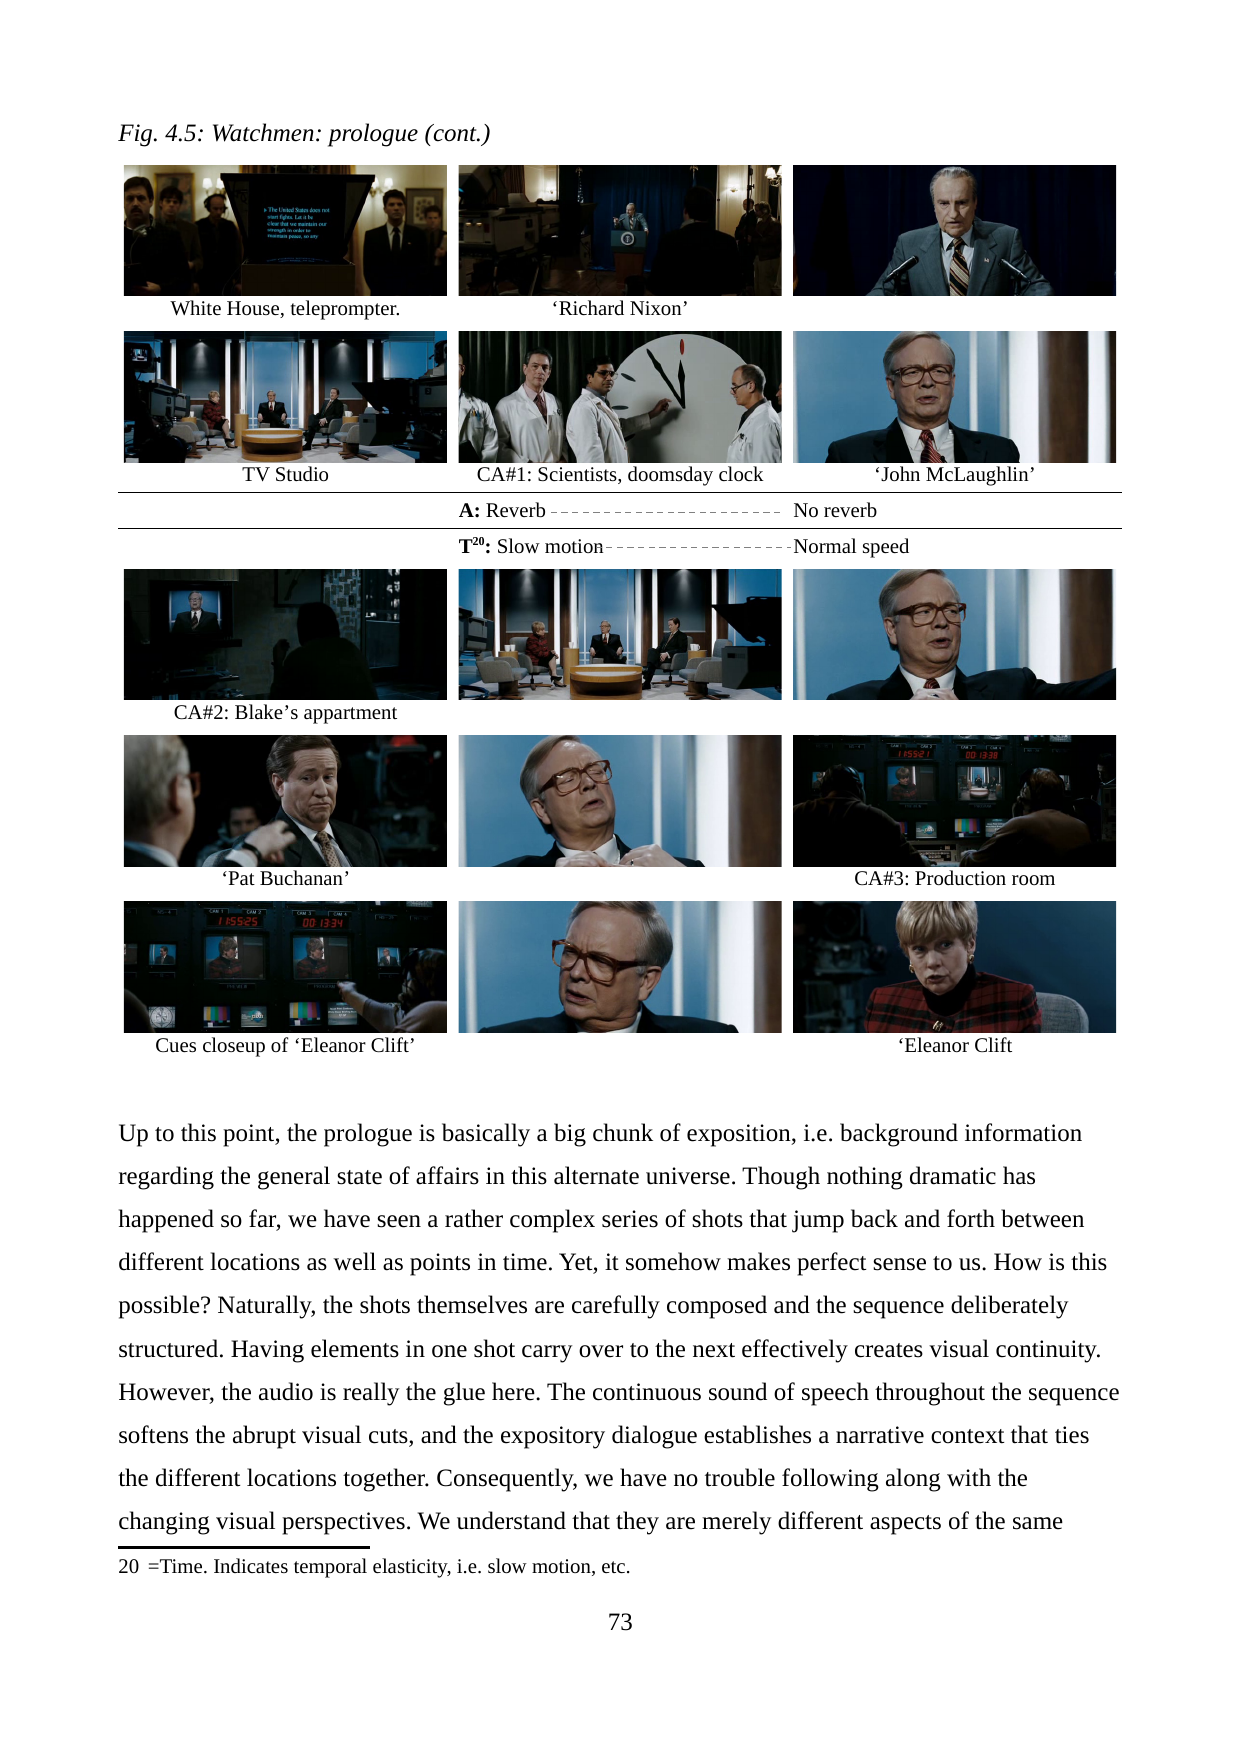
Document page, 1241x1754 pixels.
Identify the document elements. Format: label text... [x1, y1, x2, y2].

table_cell [453, 896, 787, 1062]
table_header ʻRichard Nixonʼ [453, 159, 787, 326]
table_cell TV Studio [118, 326, 453, 492]
table_header White House, teleprompter. [118, 159, 453, 326]
table_cell [118, 493, 453, 528]
table_cell [788, 563, 1122, 730]
table_cell T: Slow motion [453, 529, 787, 563]
table_cell [118, 896, 453, 1032]
table_cell [453, 730, 787, 896]
picture [123, 331, 447, 463]
picture [123, 165, 447, 296]
picture [458, 569, 782, 700]
table_cell ʻEleanor Clift [788, 896, 1122, 1062]
table_cell CA#3: Production room [788, 730, 1122, 896]
picture [123, 735, 447, 867]
table_cell [453, 563, 787, 730]
table_cell [118, 529, 453, 563]
picture [458, 901, 782, 1033]
table_cell ʻJohn McLaughlinʼ [788, 326, 1122, 492]
table_header [788, 159, 1122, 326]
picture [458, 165, 782, 296]
picture [458, 331, 782, 463]
picture [123, 901, 447, 1033]
text Fig. 4.5: Watchmen: prologue (cont.) [118, 118, 1122, 147]
picture [793, 735, 1117, 867]
table_cell Cues closeup of ʻEleanor Cliftʼ [118, 1033, 453, 1062]
text Up to this point, the prologue is basically a big chunk of exposition, i.e. background information regarding the general state of affairs in this alternate universe. Though nothing dramatic has happened so far, we have seen a rather complex series of shots that jump back and forth between different locations as well as points in time. Yet, it somehow makes perfect sense to us. How is this possible? Naturally, the shots themselves are carefully composed and the sequence deliberately structured. Having elements in one shot carry over to the next effectively creates visual continuity. However, the audio is really the glue here. The continuous sound of speech throughout the sequence softens the abrupt visual cuts, and the expository dialogue establishes a narrative context that ties the different locations together. Consequently, we have no trouble following along with the changing visual perspectives. We understand that they are merely different aspects of the same [118, 1118, 1122, 1535]
picture [793, 331, 1117, 463]
table_cell No reverb [788, 493, 1122, 528]
picture [123, 569, 447, 700]
picture [458, 735, 782, 867]
table_cell CA#1: Scientists, doomsday clock [453, 326, 787, 492]
table_cell ʻPat Buchananʼ [118, 730, 453, 896]
picture [793, 165, 1117, 296]
table_cell Normal speed [788, 529, 1122, 563]
picture [793, 901, 1117, 1033]
table_cell A: Reverb [453, 493, 787, 528]
picture [793, 569, 1117, 700]
table_cell CA#2: Blakeʼs appartment [118, 563, 453, 730]
